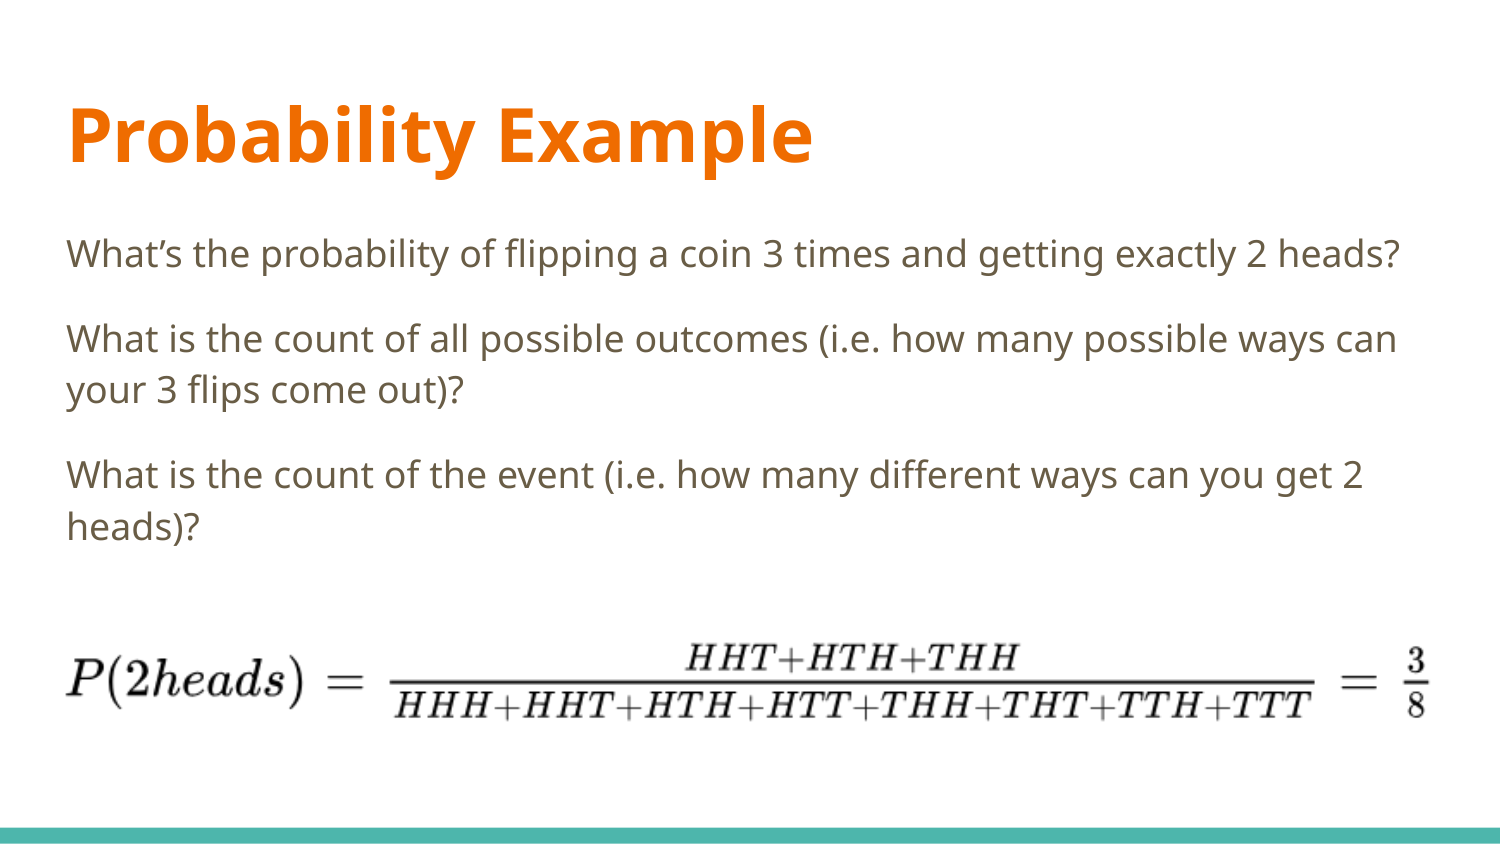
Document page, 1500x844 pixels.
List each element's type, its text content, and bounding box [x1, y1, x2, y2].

title Probability Example [51, 72, 1449, 189]
list What’s the probability of flipping a coin 3 times and getting exactly 2 heads? What is the count of all possible outcomes (i.e. how many possible ways can your 3 flips come out)? What is the count of the event (i.e. how many different ways can you get 2 heads)? [51, 207, 1449, 750]
picture [61, 638, 1439, 725]
